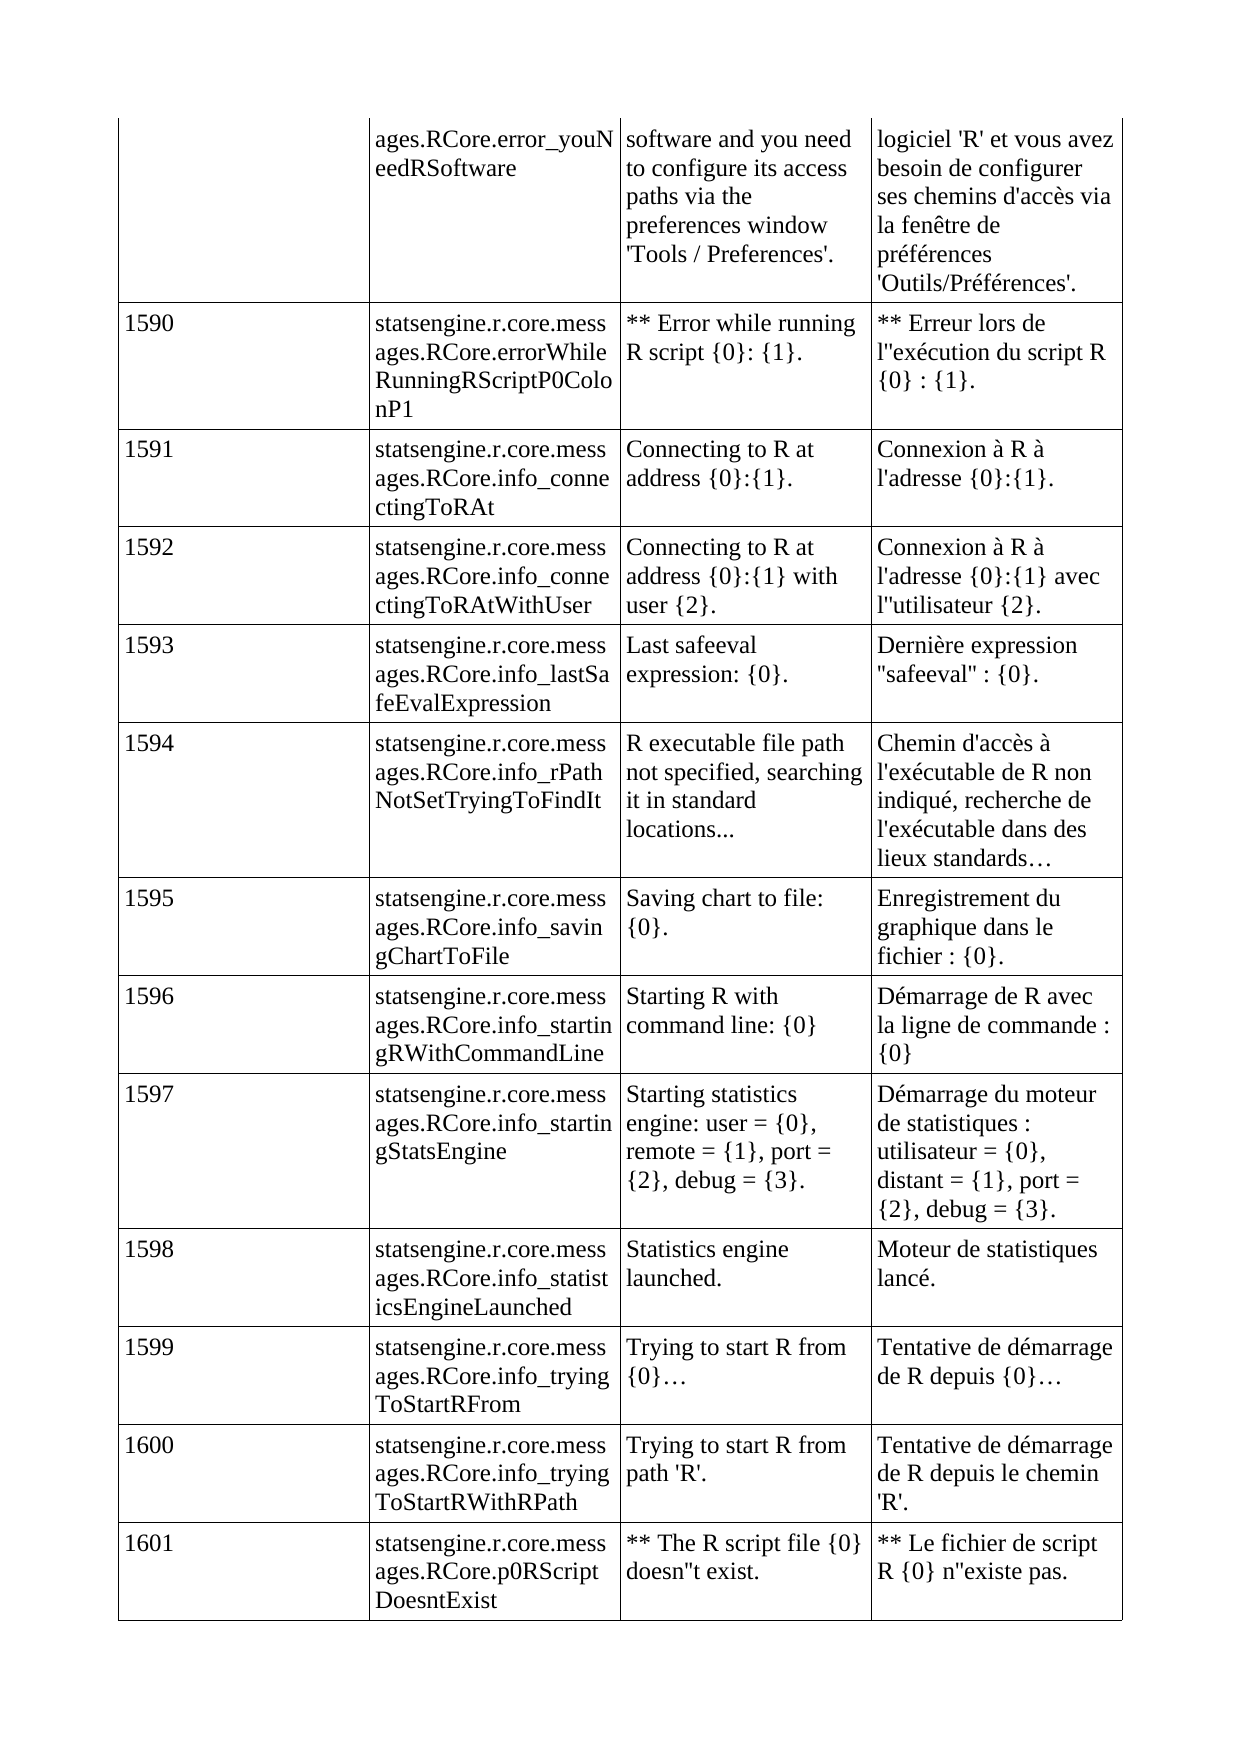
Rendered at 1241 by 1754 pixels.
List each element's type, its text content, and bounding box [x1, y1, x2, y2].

table_cell logiciel 'R' et vous avez besoin de configurer ses chemins d'accès via la fenêtre de préférences 'Outils/Préférences'. [872, 118, 1122, 302]
table_cell 1599 [119, 1327, 369, 1424]
table_cell software and you need to configure its access paths via the preferences window 'Tools / Preferences'. [621, 118, 871, 302]
table_cell Starting R with command line: {0} [621, 976, 871, 1073]
table_cell Démarrage du moteur de statistiques : utilisateur = {0}, distant = {1}, port = {2}, debug = {3}. [872, 1074, 1122, 1228]
table_cell 1596 [119, 976, 369, 1073]
table_cell statsengine.r.core.messages.RCore.errorWhileRunningRScriptP0ColonP1 [370, 303, 620, 429]
table_cell R executable file path not specified, searching it in standard locations... [621, 723, 871, 877]
table_cell 1601 [119, 1523, 369, 1620]
table_cell statsengine.r.core.messages.RCore.info_statisticsEngineLaunched [370, 1229, 620, 1326]
table_cell Démarrage de R avec la ligne de commande : {0} [872, 976, 1122, 1073]
table_cell statsengine.r.core.messages.RCore.info_connectingToRAtWithUser [370, 527, 620, 624]
table_cell 1592 [119, 527, 369, 624]
table_cell Connecting to R at address {0}:{1} with user {2}. [621, 527, 871, 624]
table_cell Dernière expression ''safeeval'' : {0}. [872, 625, 1122, 722]
table_cell Connecting to R at address {0}:{1}. [621, 430, 871, 526]
table_cell 1594 [119, 723, 369, 877]
table_cell Enregistrement du graphique dans le fichier : {0}. [872, 878, 1122, 975]
table_cell ** Error while running R script {0}: {1}. [621, 303, 871, 429]
table_cell [119, 118, 369, 302]
table_cell statsengine.r.core.messages.RCore.info_connectingToRAt [370, 430, 620, 526]
table_cell 1597 [119, 1074, 369, 1228]
table_cell Tentative de démarrage de R depuis le chemin 'R'. [872, 1425, 1122, 1522]
table_cell Starting statistics engine: user = {0}, remote = {1}, port = {2}, debug = {3}. [621, 1074, 871, 1228]
table_cell Statistics engine launched. [621, 1229, 871, 1326]
table_cell statsengine.r.core.messages.RCore.info_tryingToStartRWithRPath [370, 1425, 620, 1522]
table_cell statsengine.r.core.messages.RCore.info_startingRWithCommandLine [370, 976, 620, 1073]
table_cell statsengine.r.core.messages.RCore.info_startingStatsEngine [370, 1074, 620, 1228]
table_cell 1600 [119, 1425, 369, 1522]
table_cell statsengine.r.core.messages.RCore.info_savingChartToFile [370, 878, 620, 975]
table_cell Trying to start R from {0}… [621, 1327, 871, 1424]
table_cell 1590 [119, 303, 369, 429]
table_cell ** The R script file {0} doesn''t exist. [621, 1523, 871, 1620]
table_cell statsengine.r.core.messages.RCore.info_rPathNotSetTryingToFindIt [370, 723, 620, 877]
table_cell 1591 [119, 430, 369, 526]
table_cell 1593 [119, 625, 369, 722]
table_cell statsengine.r.core.messages.RCore.p0RScriptDoesntExist [370, 1523, 620, 1620]
table_cell ages.RCore.error_youNeedRSoftware [370, 118, 620, 302]
table_cell ** Erreur lors de l''exécution du script R {0} : {1}. [872, 303, 1122, 429]
table_cell Tentative de démarrage de R depuis {0}… [872, 1327, 1122, 1424]
table_cell statsengine.r.core.messages.RCore.info_lastSafeEvalExpression [370, 625, 620, 722]
table_cell Moteur de statistiques lancé. [872, 1229, 1122, 1326]
table_cell ** Le fichier de script R {0} n''existe pas. [872, 1523, 1122, 1620]
table_cell Connexion à R à l'adresse {0}:{1} avec l''utilisateur {2}. [872, 527, 1122, 624]
table_cell Chemin d'accès à l'exécutable de R non indiqué, recherche de l'exécutable dans des lieux standards… [872, 723, 1122, 877]
table_cell 1595 [119, 878, 369, 975]
table_cell 1598 [119, 1229, 369, 1326]
table_cell Connexion à R à l'adresse {0}:{1}. [872, 430, 1122, 526]
table_cell Trying to start R from path 'R'. [621, 1425, 871, 1522]
table_cell statsengine.r.core.messages.RCore.info_tryingToStartRFrom [370, 1327, 620, 1424]
table_cell Last safeeval expression: {0}. [621, 625, 871, 722]
table_cell Saving chart to file: {0}. [621, 878, 871, 975]
